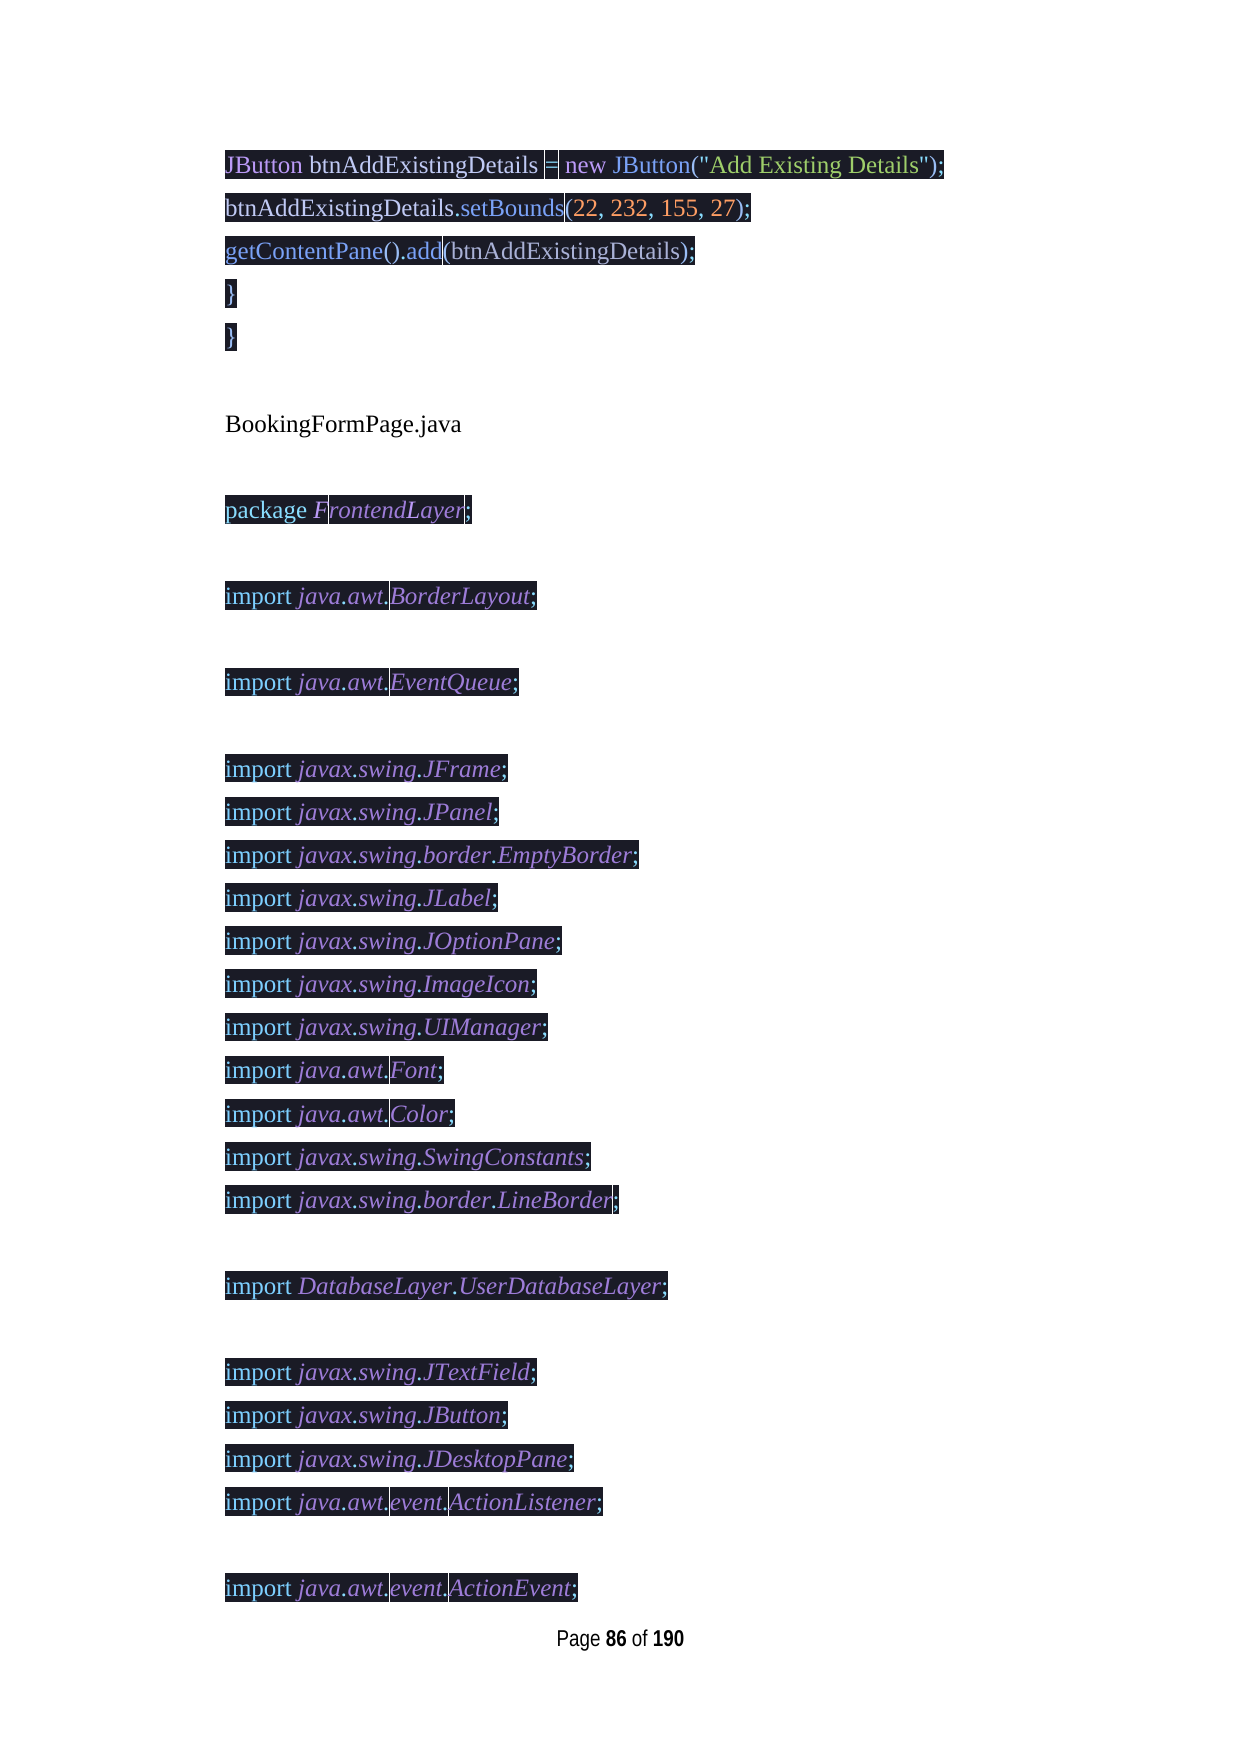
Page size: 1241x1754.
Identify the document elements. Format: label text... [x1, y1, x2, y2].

text JButton btnAddExistingDetails = new JButton("Add Existing Details"); [225, 150, 1090, 179]
text import java.awt.EventQueue; [225, 667, 1090, 696]
text import javax.swing.JLabel; [225, 883, 1090, 912]
text import java.awt.event.ActionListener; [225, 1487, 1090, 1516]
text import javax.swing.JPanel; [225, 797, 1090, 826]
text import javax.swing.UIManager; [225, 1012, 1090, 1041]
text import DatabaseLayer.UserDatabaseLayer; [225, 1271, 1090, 1300]
text import javax.swing.SwingConstants; [225, 1142, 1090, 1171]
text import javax.swing.border.EmptyBorder; [225, 840, 1090, 869]
text import javax.swing.JDesktopPane; [225, 1444, 1090, 1472]
text import javax.swing.JButton; [225, 1401, 1090, 1429]
text import javax.swing.border.LineBorder; [225, 1185, 1090, 1214]
text } [225, 279, 1090, 308]
text import javax.swing.ImageIcon; [225, 969, 1090, 998]
text import java.awt.Color; [225, 1099, 1090, 1127]
text getContentPane().add(btnAddExistingDetails); [225, 236, 1090, 265]
text import java.awt.event.ActionEvent; [225, 1573, 1090, 1602]
text import javax.swing.JOptionPane; [225, 926, 1090, 955]
text import java.awt.Font; [225, 1056, 1090, 1084]
text import javax.swing.JFrame; [225, 754, 1090, 782]
text package FrontendLayer; [225, 495, 1090, 524]
text } [225, 322, 1090, 351]
text BookingFormPage.java [225, 409, 1090, 437]
text btnAddExistingDetails.setBounds(22, 232, 155, 27); [225, 193, 1090, 222]
text import javax.swing.JTextField; [225, 1357, 1090, 1386]
text import java.awt.BorderLayout; [225, 581, 1090, 610]
